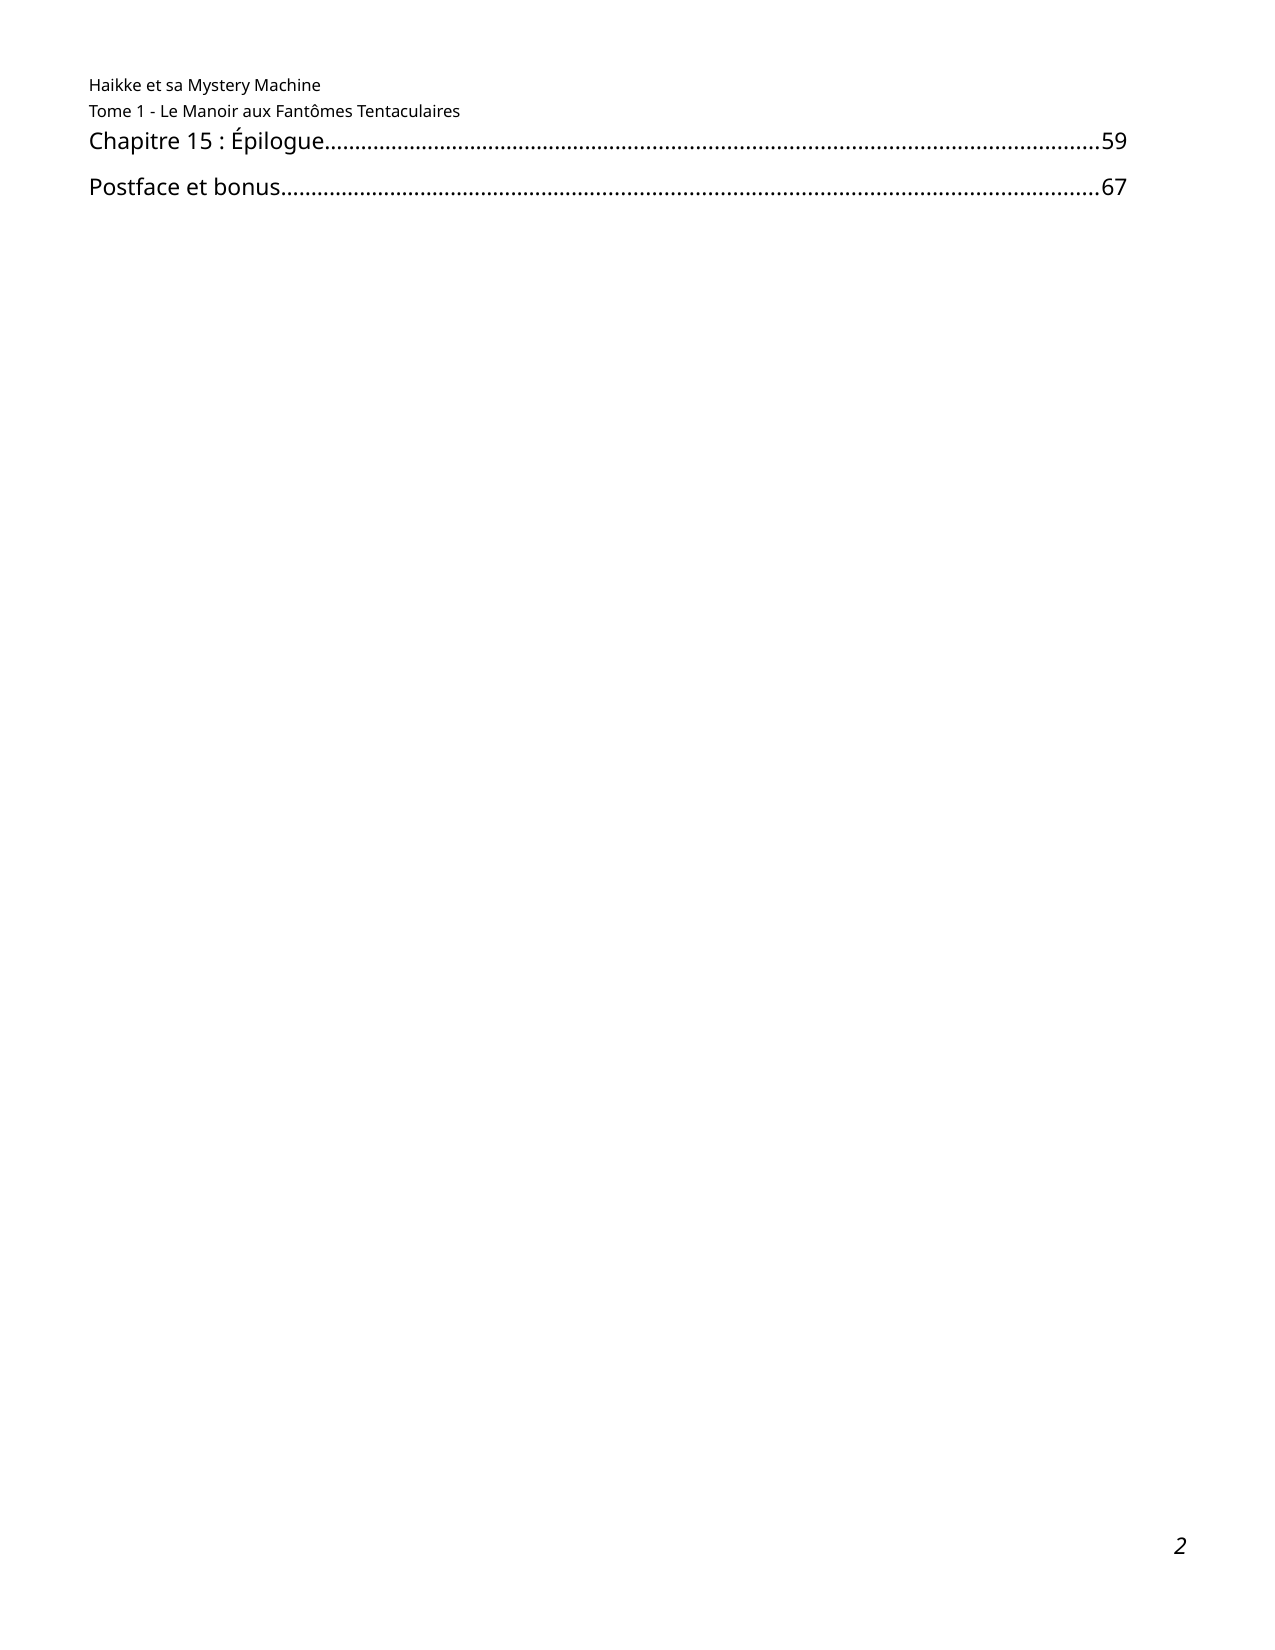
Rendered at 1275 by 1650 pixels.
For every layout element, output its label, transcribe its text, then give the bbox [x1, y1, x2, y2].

text Postface et bonus 67 [88, 171, 1186, 202]
text Chapitre 15 : Épilogue 59 [88, 125, 1186, 156]
